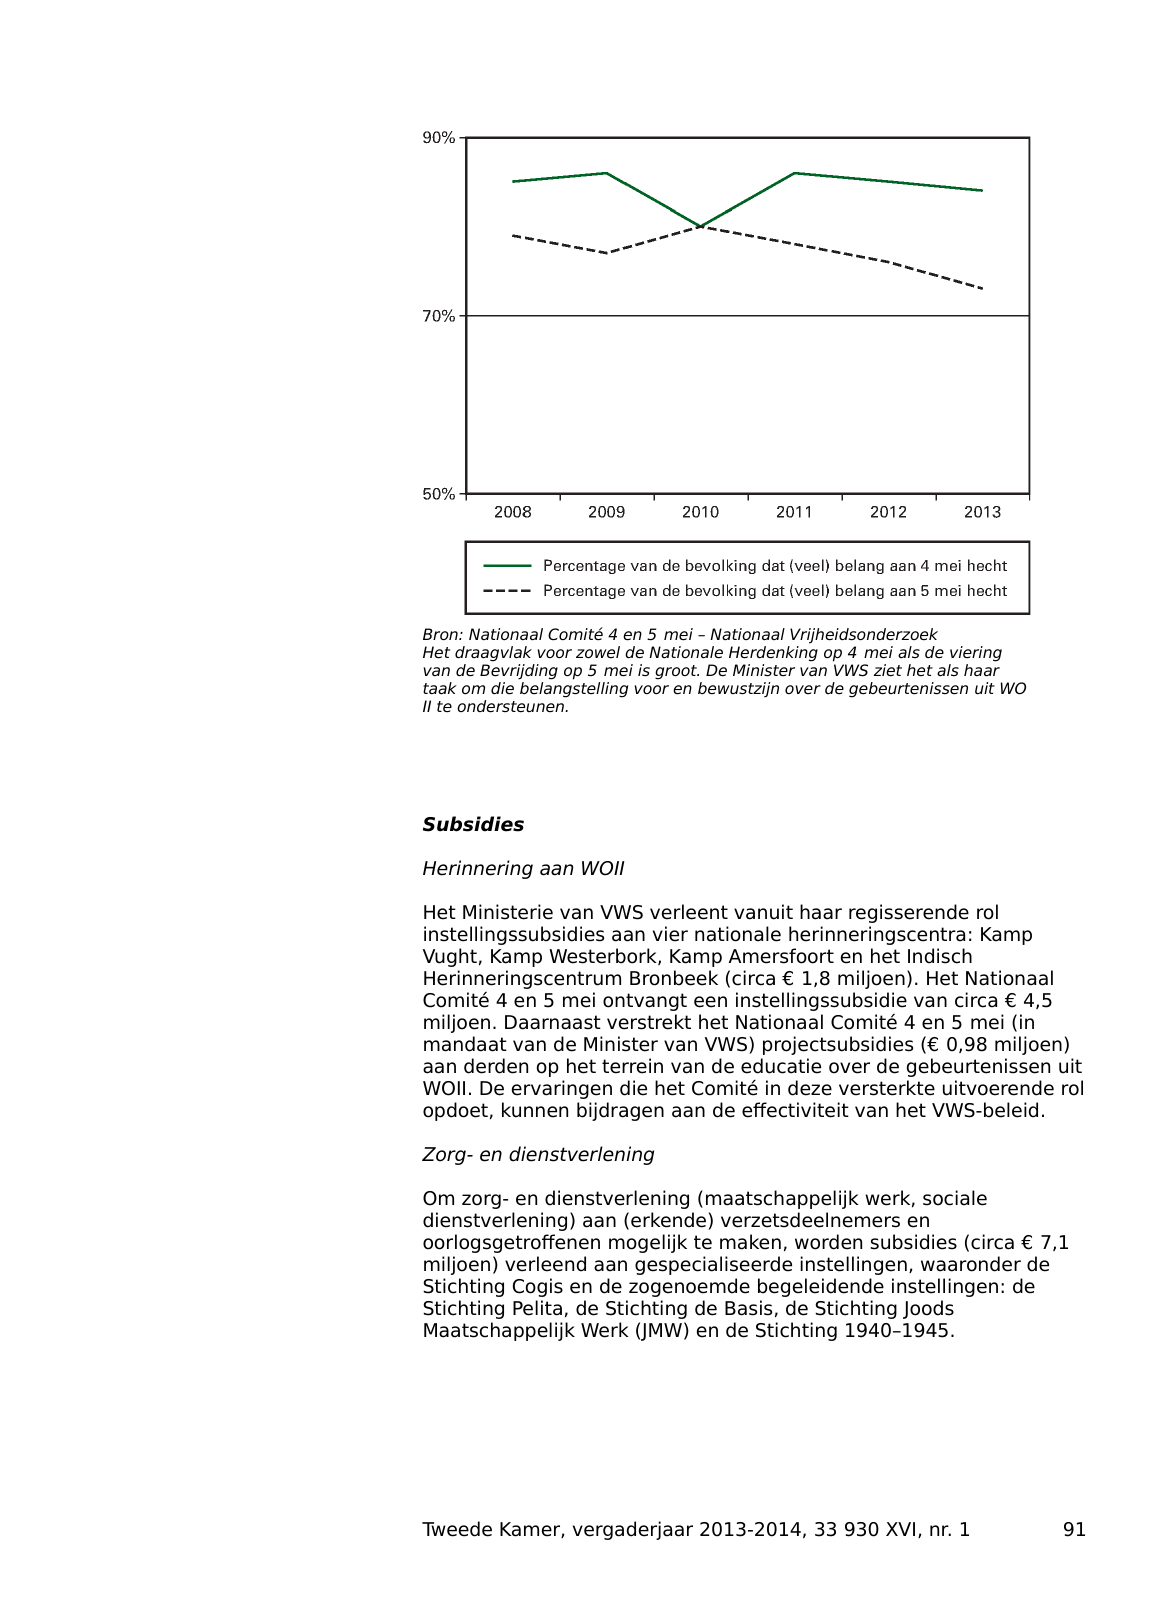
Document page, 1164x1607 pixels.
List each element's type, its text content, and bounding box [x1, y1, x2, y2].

text Het Ministerie van VWS verleent vanuit haar regisserende rol instellingssubsidies aan vier nationale herinneringscentra: Kamp Vught, Kamp Westerbork, Kamp Amersfoort en het Indisch Herinneringscentrum Bronbeek (circa € 1,8 miljoen). Het Nationaal Comité 4 en 5 mei ontvangt een instellingssubsidie van circa € 4,5 miljoen. Daarnaast verstrekt het Nationaal Comité 4 en 5 mei (in mandaat van de Minister van VWS) projectsubsidies (€ 0,98 miljoen) aan derden op het terrein van de educatie over de gebeurtenissen uit WOII. De ervaringen die het Comité in deze versterkte uitvoerende rol opdoet, kunnen bijdragen aan de effectiviteit van het VWS-beleid. [422, 902, 1087, 1122]
subtitle Zorg- en dienstverlening [422, 1144, 1087, 1166]
text Het draagvlak voor zowel de Nationale Herdenking op 4 mei als de viering van de Bevrijding op 5 mei is groot. De Minister van VWS ziet het als haar taak om die belangstelling voor en bewustzijn over de gebeurtenissen uit WO II te ondersteunen. [422, 644, 1031, 717]
picture [422, 130, 1031, 615]
subtitle Herinnering aan WOII [422, 858, 1087, 880]
subtitle Subsidies [422, 814, 1087, 836]
text Bron: Nationaal Comité 4 en 5 mei – Nationaal Vrijheidsonderzoek [422, 626, 1031, 644]
text Om zorg- en dienstverlening (maatschappelijk werk, sociale dienstverlening) aan (erkende) verzetsdeelnemers en oorlogsgetroffenen mogelijk te maken, worden subsidies (circa € 7,1 miljoen) verleend aan gespecialiseerde instellingen, waaronder de Stichting Cogis en de zogenoemde begeleidende instellingen: de Stichting Pelita, de Stichting de Basis, de Stichting Joods Maatschappelijk Werk (JMW) en de Stichting 1940–1945. [422, 1188, 1087, 1342]
